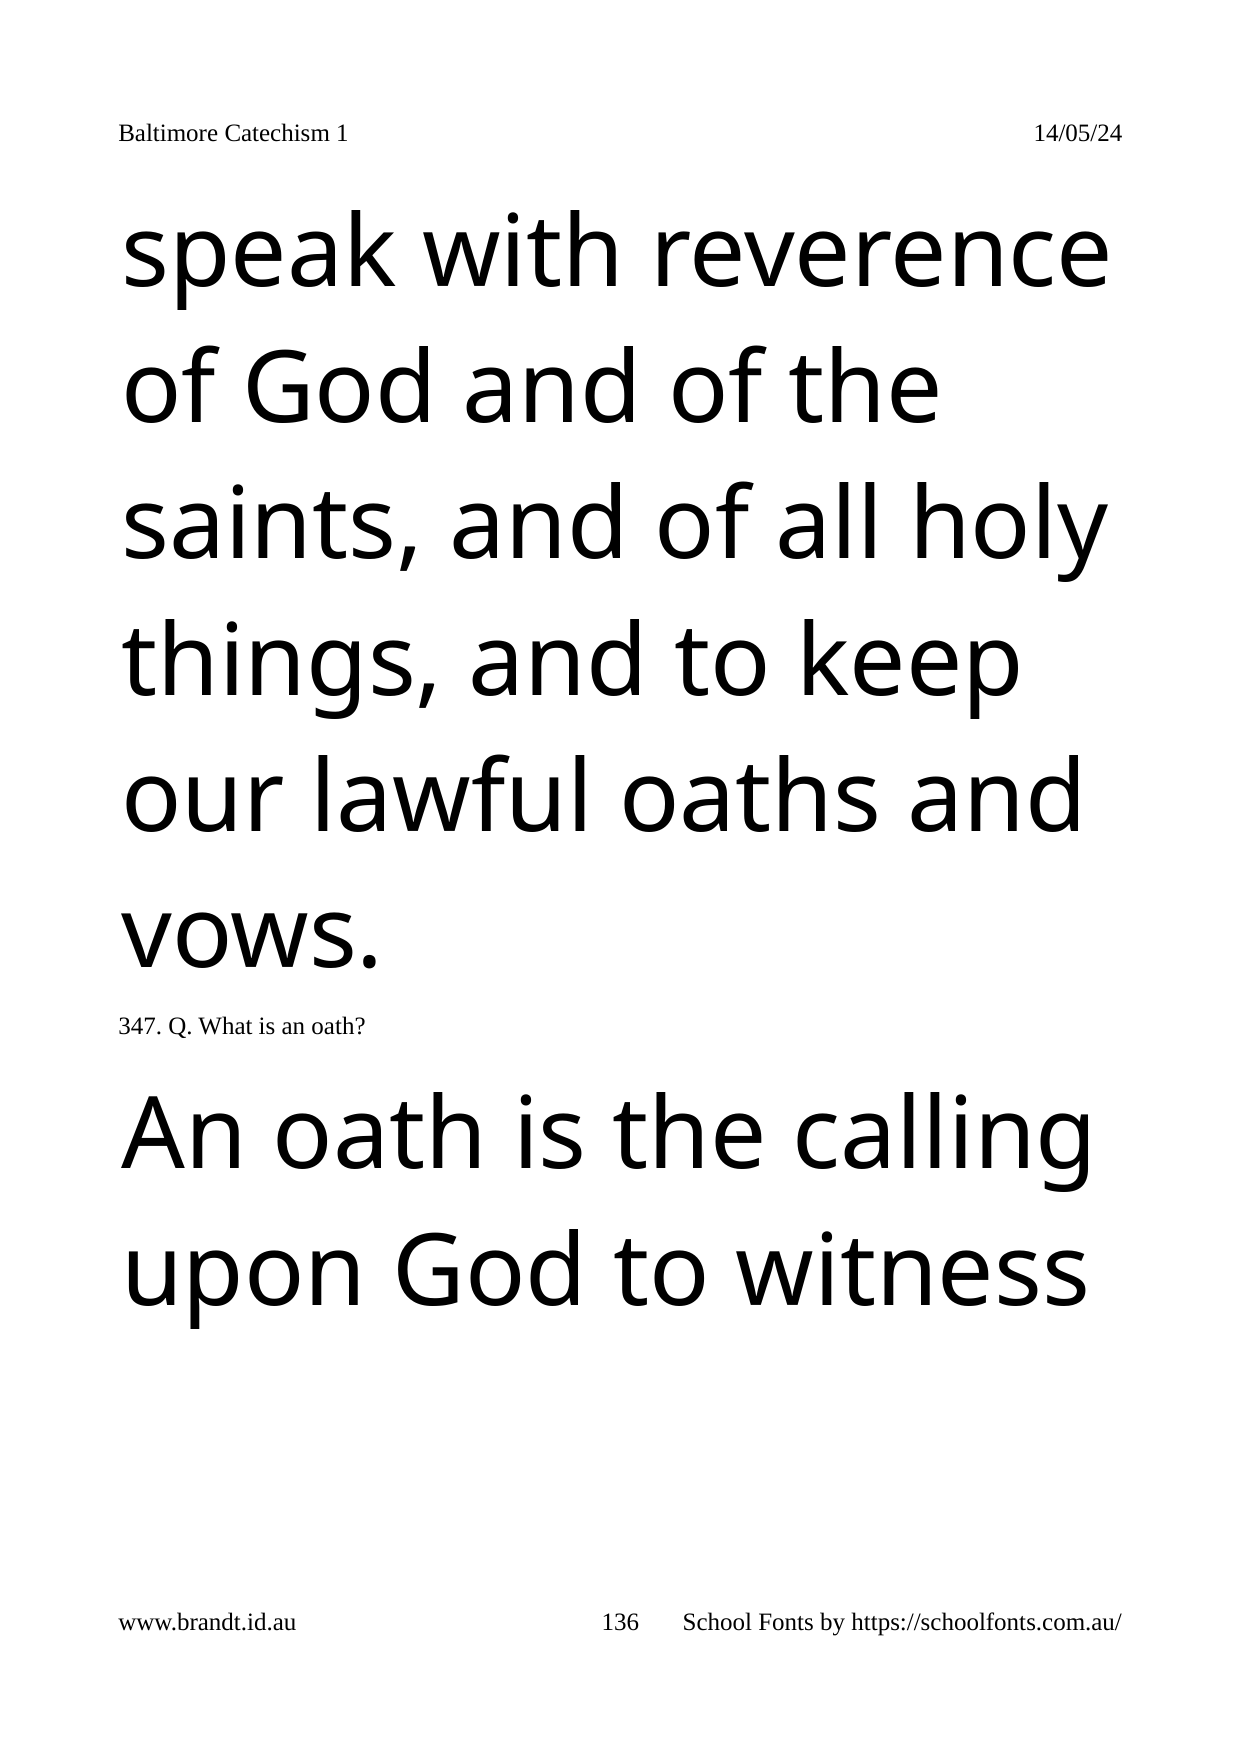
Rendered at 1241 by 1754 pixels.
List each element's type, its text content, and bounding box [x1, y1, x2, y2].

text 347. Q. What is an oath? [118, 1011, 1122, 1040]
text An oath is the calling upon God to witness [118, 1059, 1122, 1337]
text speak with reverence of God and of the saints, and of all holy things, and to keep our lawful oaths and vows. [118, 176, 1122, 1000]
